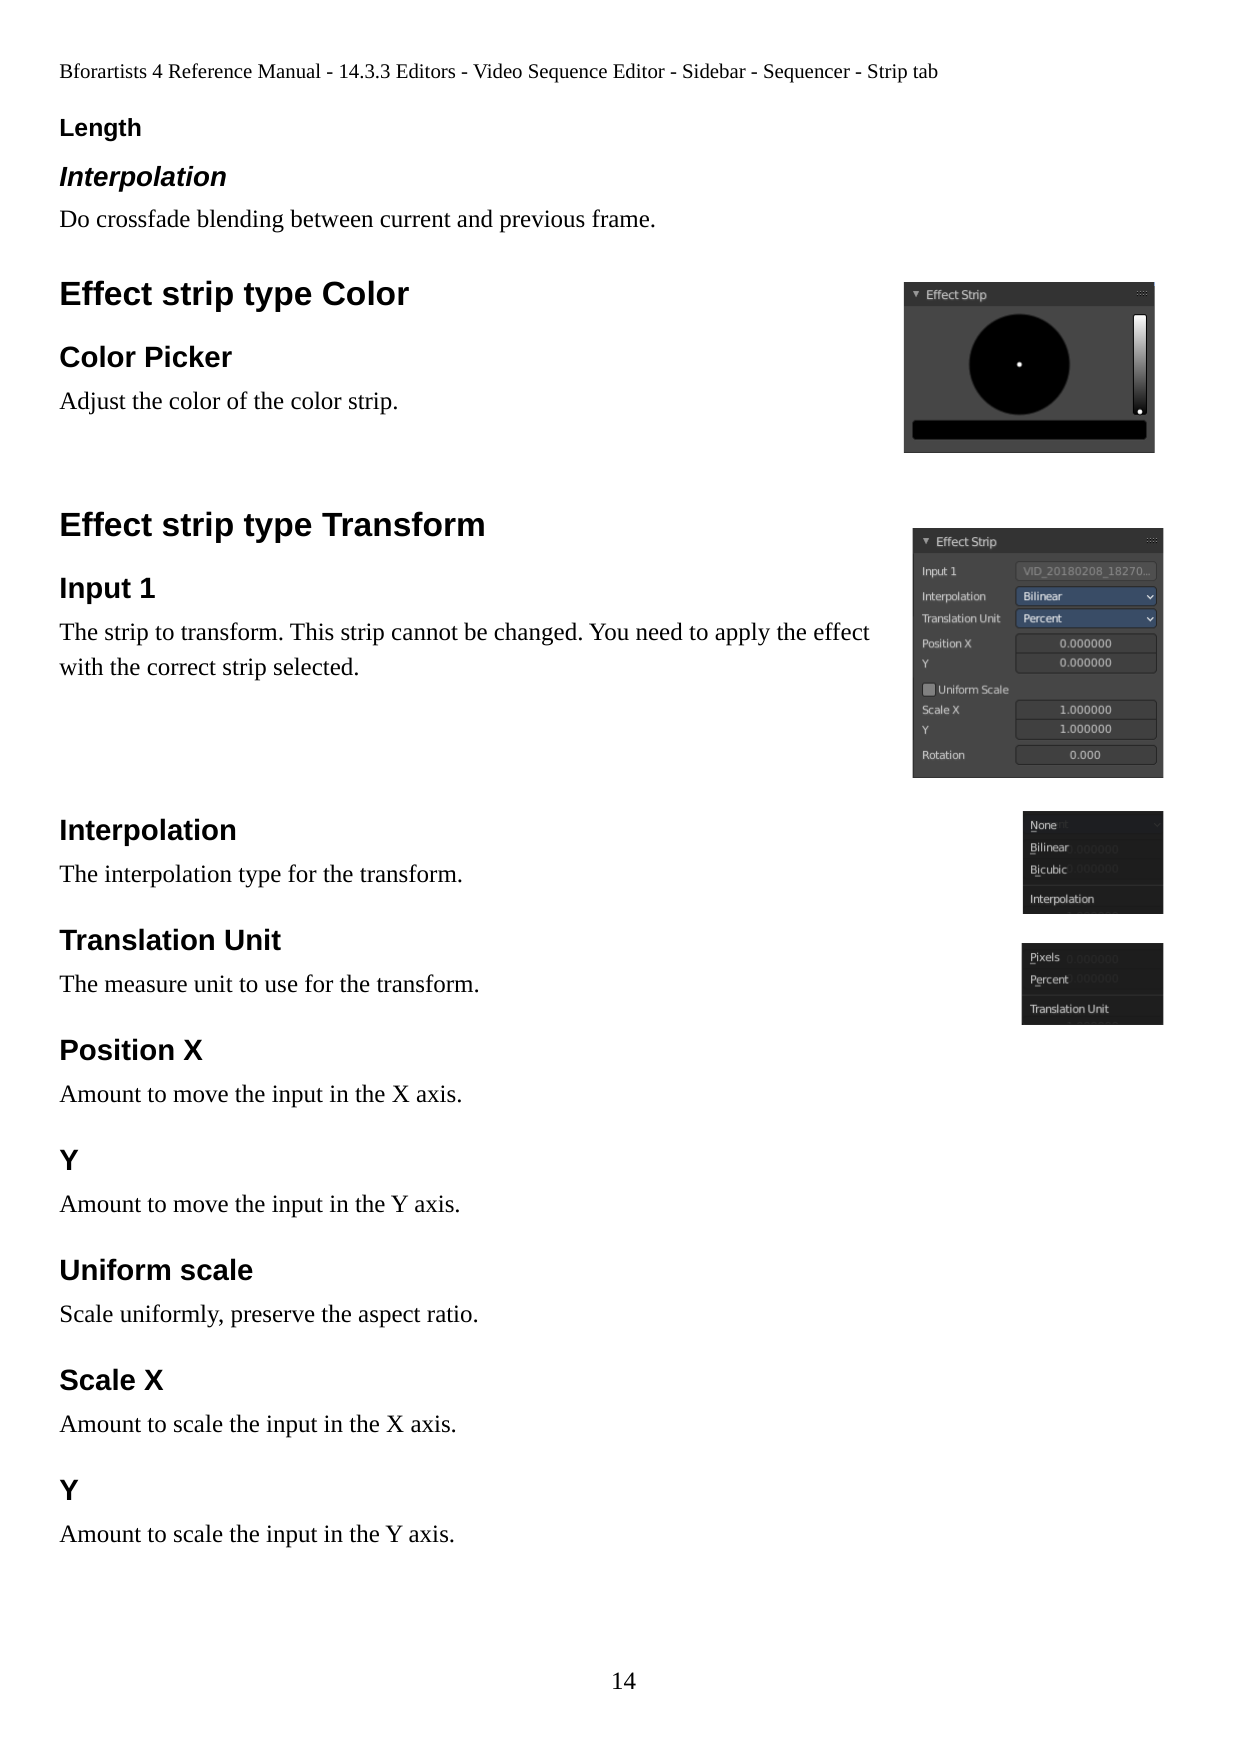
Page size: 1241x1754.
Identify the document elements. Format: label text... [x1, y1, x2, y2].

subtitle [1155, 340, 1181, 374]
subtitle Effect strip type Transform [59, 505, 1181, 544]
text Amount to scale the input in the X axis. [59, 1409, 1181, 1438]
picture [912, 528, 1164, 778]
text The interpolation type for the transform. [59, 859, 1022, 888]
subtitle Y [59, 1143, 1181, 1177]
text The strip to transform. This strip cannot be changed. You need to apply the effect with the correct strip selected. [59, 617, 912, 680]
text [1155, 386, 1181, 415]
subtitle Y [59, 1473, 1181, 1506]
picture [1021, 943, 1164, 1025]
text Do crossfade blending between current and previous frame. [59, 204, 1181, 233]
text Amount to move the input in the X axis. [59, 1079, 1181, 1108]
picture [1022, 811, 1164, 914]
text Amount to move the input in the Y axis. [59, 1189, 1181, 1218]
subtitle Interpolation [59, 813, 1022, 847]
subtitle Uniform scale [59, 1253, 1181, 1287]
subtitle Effect strip type Color [59, 274, 1181, 313]
subtitle Scale X [59, 1363, 1181, 1397]
subtitle Length [59, 113, 1181, 141]
subtitle Color Picker [59, 340, 903, 374]
picture [903, 282, 1155, 453]
text Scale uniformly, preserve the aspect ratio. [59, 1299, 1181, 1328]
subtitle [1164, 571, 1181, 604]
subtitle Translation Unit [59, 923, 1181, 957]
subtitle Input 1 [59, 571, 912, 604]
text Amount to scale the input in the Y axis. [59, 1519, 1181, 1548]
subtitle Position X [59, 1033, 1181, 1067]
text Adjust the color of the color strip. [59, 386, 903, 415]
subtitle Interpolation [59, 160, 1181, 192]
text The measure unit to use for the transform. [59, 969, 1021, 998]
subtitle [1164, 813, 1181, 847]
